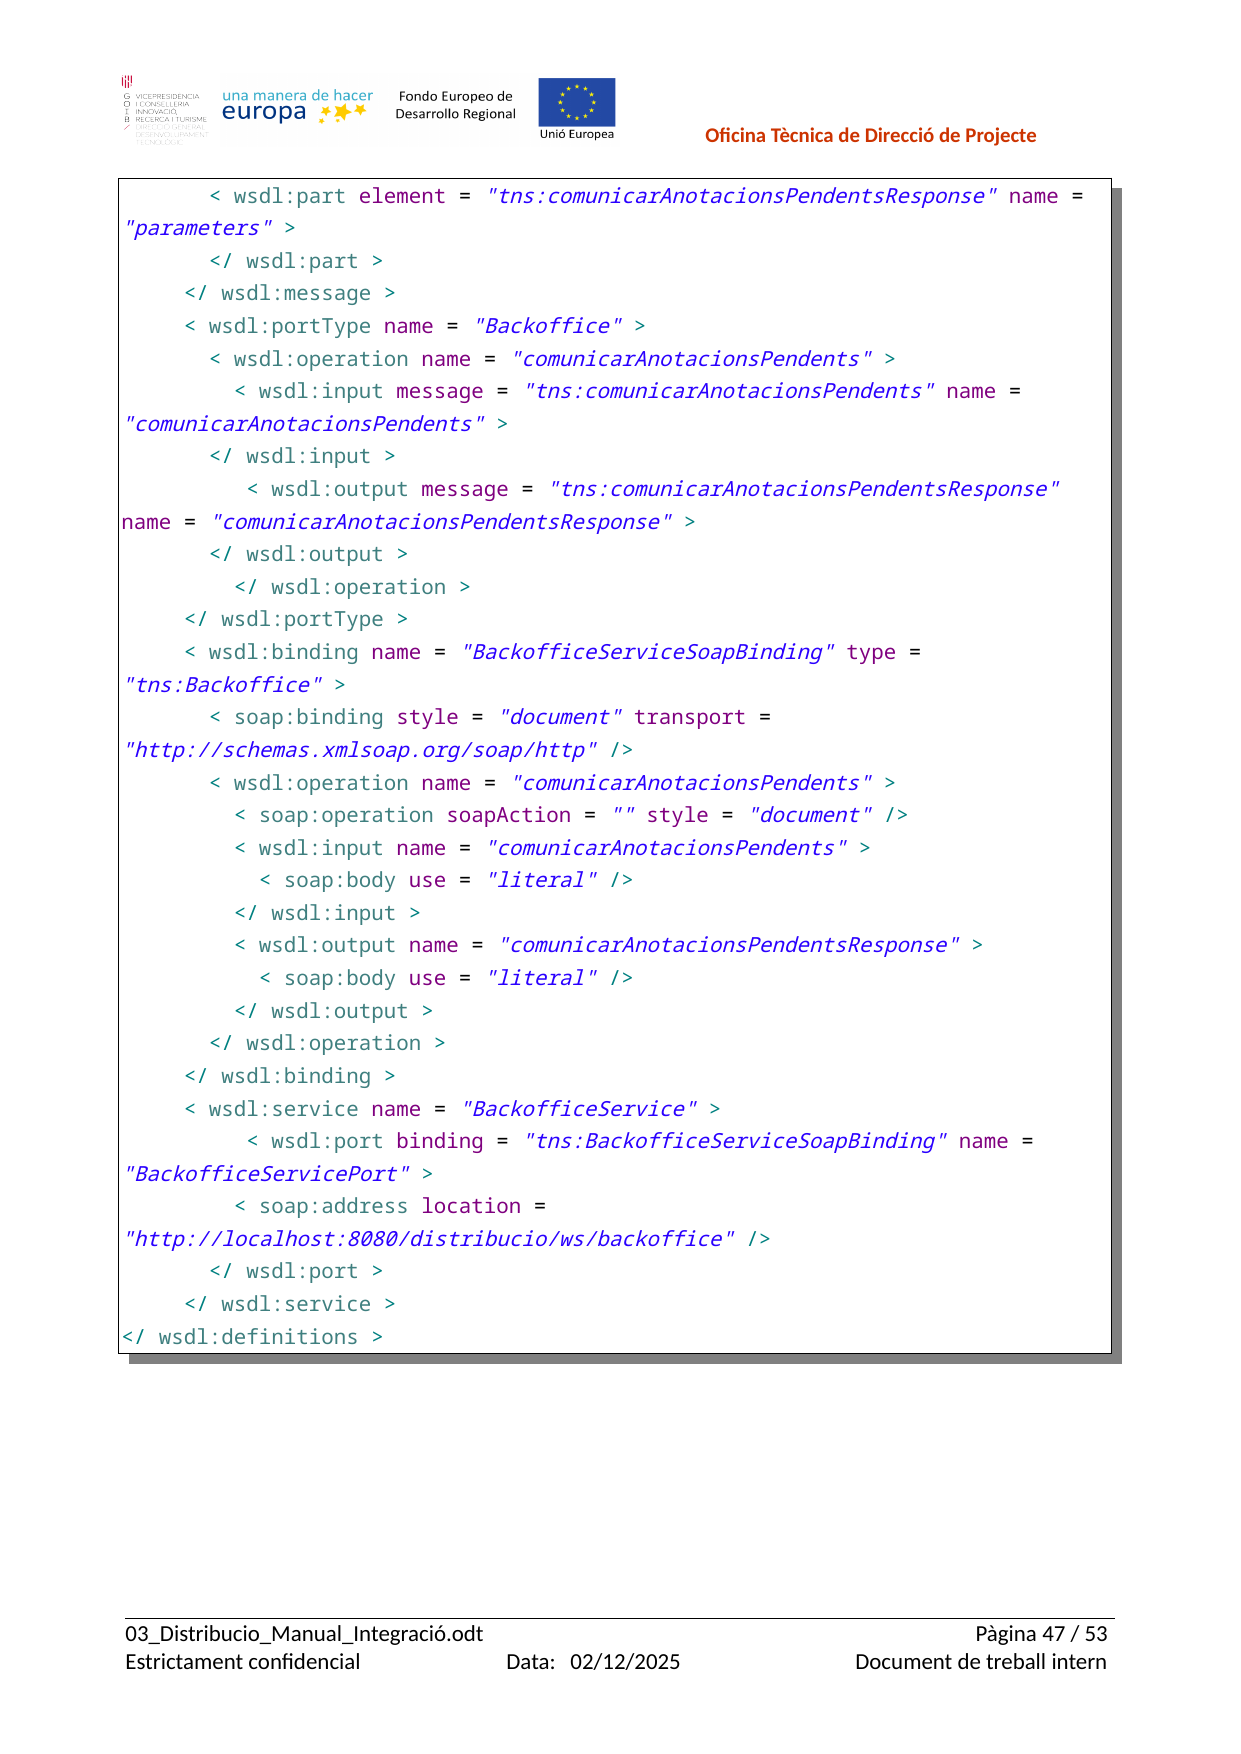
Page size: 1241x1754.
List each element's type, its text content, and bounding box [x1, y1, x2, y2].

text < wsdl:port binding = "tns:BackofficeServiceSoapBinding" name = "BackofficeServicePort" > [119, 1123, 1111, 1187]
text </ wsdl:binding > [119, 1058, 1111, 1089]
text </ wsdl:message > [119, 276, 1111, 307]
text </ wsdl:input > [119, 895, 1111, 926]
text </ wsdl:definitions > [119, 1319, 1111, 1353]
text < wsdl:output message = "tns:comunicarAnotacionsPendentsResponse" name = "comunicarAnotacionsPendentsResponse" > [119, 471, 1111, 535]
text < wsdl:input message = "tns:comunicarAnotacionsPendents" name = "comunicarAnotacionsPendents" > [119, 373, 1111, 437]
text </ wsdl:service > [119, 1286, 1111, 1318]
text </ wsdl:output > [119, 993, 1111, 1024]
text < soap:address location = "http://localhost:8080/distribucio/ws/backoffice" /> [119, 1188, 1111, 1252]
text < soap:body use = "literal" /> [119, 960, 1111, 992]
text < wsdl:binding name = "BackofficeServiceSoapBinding" type = "tns:Backoffice" > [119, 634, 1111, 698]
text < soap:body use = "literal" /> [119, 862, 1111, 894]
text </ wsdl:operation > [119, 1025, 1111, 1057]
text </ wsdl:operation > [119, 569, 1111, 600]
text < wsdl:part element = "tns:comunicarAnotacionsPendentsResponse" name = "parameters" > [119, 179, 1111, 242]
text < wsdl:operation name = "comunicarAnotacionsPendents" > [119, 341, 1111, 372]
text < wsdl:portType name = "Backoffice" > [119, 308, 1111, 339]
text < wsdl:input name = "comunicarAnotacionsPendents" > [119, 830, 1111, 861]
text < wsdl:output name = "comunicarAnotacionsPendentsResponse" > [119, 928, 1111, 959]
text </ wsdl:port > [119, 1254, 1111, 1285]
picture [118, 73, 213, 147]
text </ wsdl:part > [119, 243, 1111, 274]
text </ wsdl:input > [119, 438, 1111, 470]
text < soap:binding style = "document" transport = "http://schemas.xmlsoap.org/soap/http" /> [119, 699, 1111, 763]
text < wsdl:operation name = "comunicarAnotacionsPendents" > [119, 764, 1111, 796]
text </ wsdl:output > [119, 536, 1111, 568]
text </ wsdl:portType > [119, 602, 1111, 633]
picture [219, 73, 621, 147]
text < wsdl:service name = "BackofficeService" > [119, 1091, 1111, 1122]
text < soap:operation soapAction = "" style = "document" /> [119, 797, 1111, 829]
